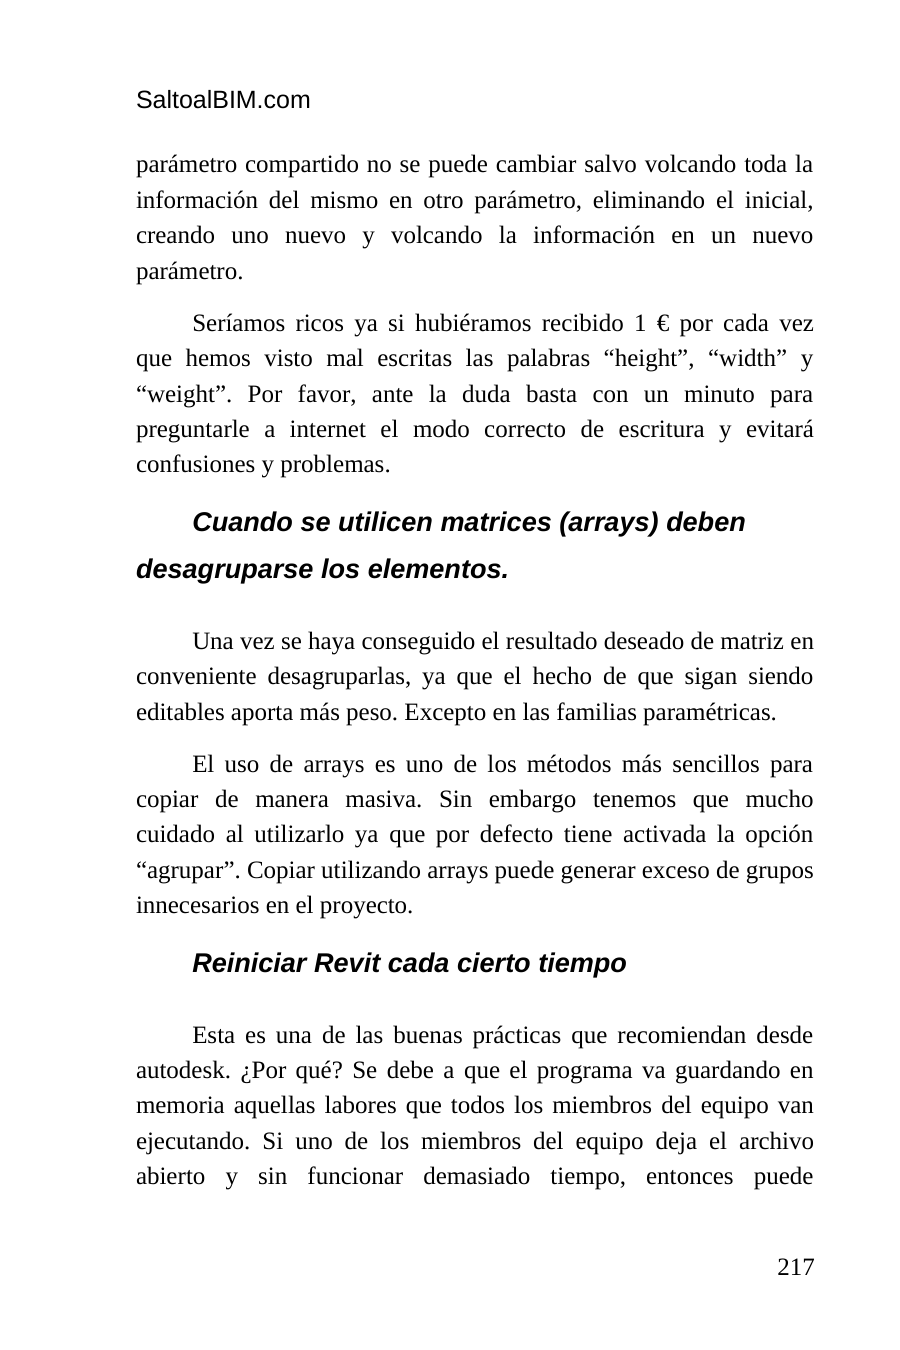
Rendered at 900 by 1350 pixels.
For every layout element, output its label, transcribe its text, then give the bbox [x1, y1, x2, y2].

subtitle Cuando se utilicen matrices (arrays) deben desagruparse los elementos. [136, 506, 814, 584]
text parámetro compartido no se puede cambiar salvo volcando toda la información del mismo en otro parámetro, eliminando el inicial, creando uno nuevo y volcando la información en un nuevo parámetro. [136, 144, 814, 286]
text Seríamos ricos ya si hubiéramos recibido 1 € por cada vez que hemos visto mal escritas las palabras “height”, “width” y “weight”. Por favor, ante la duda basta con un minuto para preguntarle a internet el modo correcto de escritura y evitará confusiones y problemas. [136, 303, 814, 480]
text Esta es una de las buenas prácticas que recomiendan desde autodesk. ¿Por qué? Se debe a que el programa va guardando en memoria aquellas labores que todos los miembros del equipo van ejecutando. Si uno de los miembros del equipo deja el archivo abierto y sin funcionar demasiado tiempo, entonces puede [136, 1015, 814, 1192]
subtitle Reiniciar Revit cada cierto tiempo [136, 947, 814, 978]
text El uso de arrays es uno de los métodos más sencillos para copiar de manera masiva. Sin embargo tenemos que mucho cuidado al utilizarlo ya que por defecto tiene activada la opción “agrupar”. Copiar utilizando arrays puede generar exceso de grupos innecesarios en el proyecto. [136, 744, 814, 921]
text Una vez se haya conseguido el resultado deseado de matriz en conveniente desagruparlas, ya que el hecho de que sigan siendo editables aporta más peso. Excepto en las familias paramétricas. [136, 621, 814, 727]
